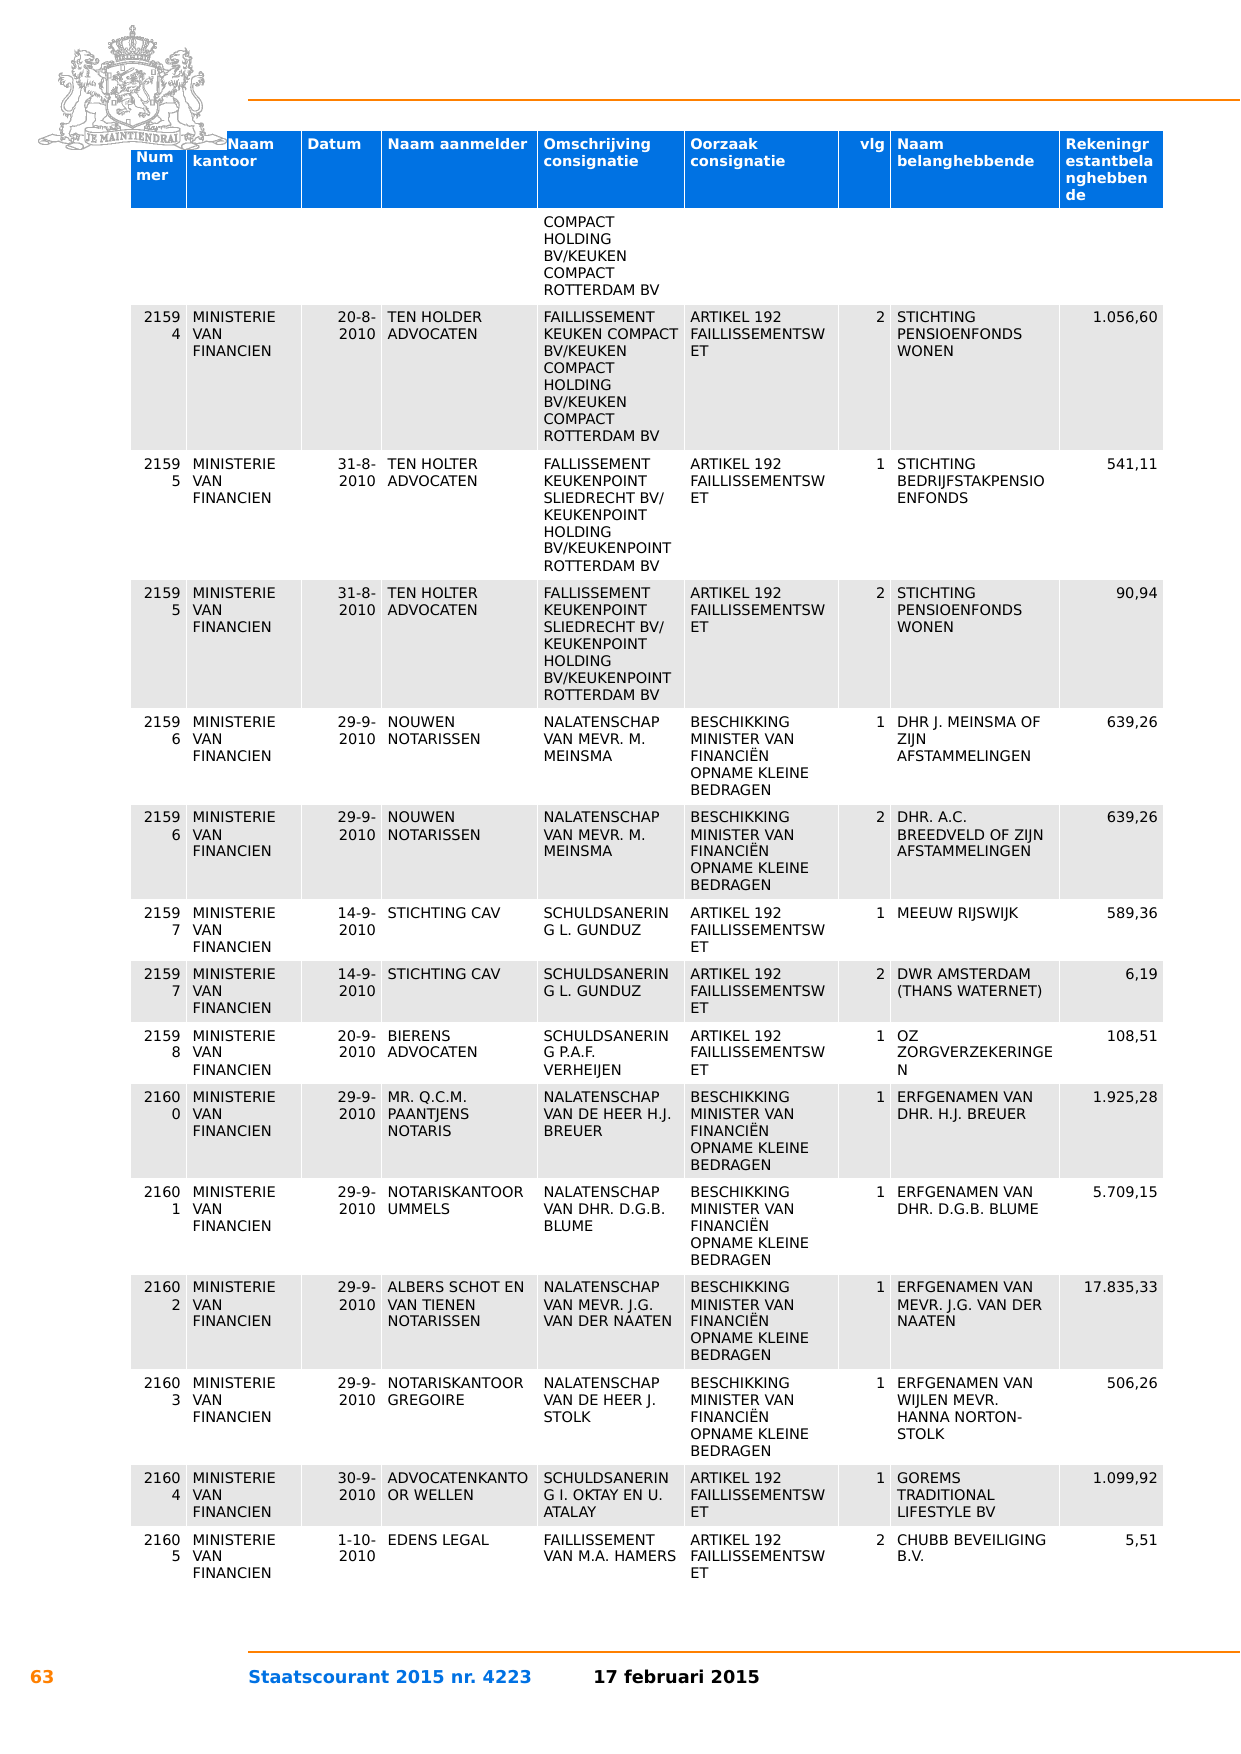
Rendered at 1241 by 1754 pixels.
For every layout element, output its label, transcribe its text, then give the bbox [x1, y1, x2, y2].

table_cell SCHULDSANERING L. GUNDUZ [538, 900, 684, 960]
table_cell FALLISSEMENT KEUKENPOINT SLIEDRECHT BV/ KEUKENPOINT HOLDING BV/KEUKENPOINT ROTTERDAM BV [538, 451, 684, 579]
table_cell 21594 [131, 305, 186, 450]
table_cell ARTIKEL 192 FAILLISSEMENTSWET [685, 580, 838, 708]
table_cell [685, 209, 838, 303]
table_cell NALATENSCHAP VAN DHR. D.G.B. BLUME [538, 1179, 684, 1274]
table_cell 1 [839, 709, 890, 804]
table_cell FALLISSEMENT KEUKENPOINT SLIEDRECHT BV/ KEUKENPOINT HOLDING BV/KEUKENPOINT ROTTERDAM BV [538, 580, 684, 708]
table_cell 21603 [131, 1370, 186, 1464]
table_cell TEN HOLDER ADVOCATEN [382, 305, 537, 450]
table_cell 1.099,92 [1060, 1465, 1163, 1526]
table_cell NOUWEN NOTARISSEN [382, 709, 537, 804]
table_cell 6,19 [1060, 961, 1163, 1022]
table_cell 31-8-2010 [302, 580, 381, 708]
table_cell EDENS LEGAL [382, 1527, 537, 1587]
table_cell TEN HOLTER ADVOCATEN [382, 580, 537, 708]
table_cell 506,26 [1060, 1370, 1163, 1464]
table_cell 17.835,33 [1060, 1275, 1163, 1369]
table_cell BESCHIKKING MINISTER VAN FINANCIËN OPNAME KLEINE BEDRAGEN [685, 1370, 838, 1464]
table_cell [187, 209, 301, 303]
table_cell NOTARISKANTOOR UMMELS [382, 1179, 537, 1274]
table_cell 21600 [131, 1084, 186, 1178]
table_cell MINISTERIE VAN FINANCIEN [187, 1465, 301, 1526]
table_cell ALBERS SCHOT EN VAN TIENEN NOTARISSEN [382, 1275, 537, 1369]
table_cell ARTIKEL 192 FAILLISSEMENTSWET [685, 451, 838, 579]
table_header Nummer [131, 150, 186, 208]
table_cell 20-8-2010 [302, 305, 381, 450]
table_cell COMPACT HOLDING BV/KEUKEN COMPACT ROTTERDAM BV [538, 209, 684, 303]
table_cell [891, 209, 1059, 303]
table_header vlg [839, 131, 890, 208]
table_cell 90,94 [1060, 580, 1163, 708]
table_cell 21597 [131, 961, 186, 1022]
table_cell STICHTING CAV [382, 900, 537, 960]
table_cell ERFGENAMEN VAN MEVR. J.G. VAN DER NAATEN [891, 1275, 1059, 1369]
table_cell [382, 209, 537, 303]
table_cell 2 [839, 961, 890, 1022]
table_cell MINISTERIE VAN FINANCIEN [187, 1179, 301, 1274]
table_cell 2 [839, 1527, 890, 1587]
table_cell CHUBB BEVEILIGING B.V. [891, 1527, 1059, 1587]
table_cell 1 [839, 1370, 890, 1464]
table_cell MINISTERIE VAN FINANCIEN [187, 305, 301, 450]
table_cell FAILLISSEMENT KEUKEN COMPACT BV/KEUKEN COMPACT HOLDING BV/KEUKEN COMPACT ROTTERDAM BV [538, 305, 684, 450]
table_cell 1 [839, 1275, 890, 1369]
table_cell 589,36 [1060, 900, 1163, 960]
table_cell 1 [839, 1084, 890, 1178]
table_cell 21604 [131, 1465, 186, 1526]
table_cell ADVOCATENKANTOOR WELLEN [382, 1465, 537, 1526]
table_cell DWR AMSTERDAM (THANS WATERNET) [891, 961, 1059, 1022]
table_cell DHR. A.C. BREEDVELD OF ZIJN AFSTAMMELINGEN [891, 805, 1059, 899]
table_cell MR. Q.C.M. PAANTJENS NOTARIS [382, 1084, 537, 1178]
table_cell MINISTERIE VAN FINANCIEN [187, 961, 301, 1022]
table_cell 30-9-2010 [302, 1465, 381, 1526]
table_cell 29-9-2010 [302, 1275, 381, 1369]
table_cell DHR J. MEINSMA OF ZIJN AFSTAMMELINGEN [891, 709, 1059, 804]
table_header Oorzaak consignatie [685, 131, 838, 208]
table_cell ARTIKEL 192 FAILLISSEMENTSWET [685, 900, 838, 960]
table_cell SCHULDSANERING I. OKTAY EN U. ATALAY [538, 1465, 684, 1526]
table_cell [302, 209, 381, 303]
table_cell MINISTERIE VAN FINANCIEN [187, 1023, 301, 1083]
table_cell 639,26 [1060, 805, 1163, 899]
table_cell STICHTING PENSIOENFONDS WONEN [891, 305, 1059, 450]
table_cell MINISTERIE VAN FINANCIEN [187, 900, 301, 960]
table_cell NALATENSCHAP VAN MEVR. J.G. VAN DER NAATEN [538, 1275, 684, 1369]
table_cell ERFGENAMEN VAN WIJLEN MEVR. HANNA NORTON-STOLK [891, 1370, 1059, 1464]
table_header Datum [302, 131, 381, 208]
table_cell 2 [839, 580, 890, 708]
table_cell MINISTERIE VAN FINANCIEN [187, 451, 301, 579]
table_cell 21598 [131, 1023, 186, 1083]
table_cell MEEUW RIJSWIJK [891, 900, 1059, 960]
table_cell 2 [839, 305, 890, 450]
table_cell 21596 [131, 709, 186, 804]
table_header Naam kantoor [187, 131, 301, 208]
table_header Omschrijving consignatie [538, 131, 684, 208]
table_cell NALATENSCHAP VAN MEVR. M. MEINSMA [538, 709, 684, 804]
table_cell 1.925,28 [1060, 1084, 1163, 1178]
table_cell [131, 209, 186, 303]
table_cell NALATENSCHAP VAN MEVR. M. MEINSMA [538, 805, 684, 899]
table_cell SCHULDSANERING L. GUNDUZ [538, 961, 684, 1022]
table_cell 108,51 [1060, 1023, 1163, 1083]
table_cell 21595 [131, 451, 186, 579]
table_cell 29-9-2010 [302, 709, 381, 804]
table_cell BESCHIKKING MINISTER VAN FINANCIËN OPNAME KLEINE BEDRAGEN [685, 805, 838, 899]
table_cell 639,26 [1060, 709, 1163, 804]
table_cell MINISTERIE VAN FINANCIEN [187, 1370, 301, 1464]
table_cell [1060, 209, 1163, 303]
table_cell 21597 [131, 900, 186, 960]
table_cell 21601 [131, 1179, 186, 1274]
table_cell ARTIKEL 192 FAILLISSEMENTSWET [685, 1023, 838, 1083]
table_cell OZ ZORGVERZEKERINGEN [891, 1023, 1059, 1083]
table_cell 1 [839, 1179, 890, 1274]
table_cell [839, 209, 890, 303]
table_cell ARTIKEL 192 FAILLISSEMENTSWET [685, 1465, 838, 1526]
table_cell STICHTING CAV [382, 961, 537, 1022]
table_cell 1 [839, 451, 890, 579]
table_cell ARTIKEL 192 FAILLISSEMENTSWET [685, 305, 838, 450]
table_cell NALATENSCHAP VAN DE HEER J. STOLK [538, 1370, 684, 1464]
table_cell 21605 [131, 1527, 186, 1587]
table_cell 5.709,15 [1060, 1179, 1163, 1274]
table_cell GOREMS TRADITIONAL LIFESTYLE BV [891, 1465, 1059, 1526]
table_cell 31-8-2010 [302, 451, 381, 579]
table_cell NOTARISKANTOOR GREGOIRE [382, 1370, 537, 1464]
table_cell MINISTERIE VAN FINANCIEN [187, 805, 301, 899]
table_cell ARTIKEL 192 FAILLISSEMENTSWET [685, 1527, 838, 1587]
table_cell MINISTERIE VAN FINANCIEN [187, 1084, 301, 1178]
table_cell 1 [839, 900, 890, 960]
table_cell ERFGENAMEN VAN DHR. D.G.B. BLUME [891, 1179, 1059, 1274]
table_header Rekeningrestantbelanghebbende [1060, 131, 1163, 208]
table_cell STICHTING BEDRIJFSTAKPENSIOENFONDS [891, 451, 1059, 579]
table_cell SCHULDSANERING P.A.F. VERHEIJEN [538, 1023, 684, 1083]
table_cell ARTIKEL 192 FAILLISSEMENTSWET [685, 961, 838, 1022]
table_cell 21595 [131, 580, 186, 708]
table_cell NALATENSCHAP VAN DE HEER H.J. BREUER [538, 1084, 684, 1178]
picture [38, 25, 227, 150]
table_cell FAILLISSEMENT VAN M.A. HAMERS [538, 1527, 684, 1587]
table_cell 1.056,60 [1060, 305, 1163, 450]
table_cell 29-9-2010 [302, 1084, 381, 1178]
table_cell 29-9-2010 [302, 805, 381, 899]
table_cell STICHTING PENSIOENFONDS WONEN [891, 580, 1059, 708]
table_cell 20-9-2010 [302, 1023, 381, 1083]
table_cell NOUWEN NOTARISSEN [382, 805, 537, 899]
table_cell 29-9-2010 [302, 1370, 381, 1464]
table_cell BESCHIKKING MINISTER VAN FINANCIËN OPNAME KLEINE BEDRAGEN [685, 1275, 838, 1369]
table_header Naam belanghebbende [891, 131, 1059, 208]
table_cell BESCHIKKING MINISTER VAN FINANCIËN OPNAME KLEINE BEDRAGEN [685, 1179, 838, 1274]
table_cell BIERENS ADVOCATEN [382, 1023, 537, 1083]
table_cell 29-9-2010 [302, 1179, 381, 1274]
table_cell 21602 [131, 1275, 186, 1369]
table_cell BESCHIKKING MINISTER VAN FINANCIËN OPNAME KLEINE BEDRAGEN [685, 709, 838, 804]
table_cell 1 [839, 1023, 890, 1083]
table_cell 541,11 [1060, 451, 1163, 579]
table_cell 1 [839, 1465, 890, 1526]
table_cell BESCHIKKING MINISTER VAN FINANCIËN OPNAME KLEINE BEDRAGEN [685, 1084, 838, 1178]
table_cell MINISTERIE VAN FINANCIEN [187, 1527, 301, 1587]
table_cell MINISTERIE VAN FINANCIEN [187, 580, 301, 708]
table_cell ERFGENAMEN VAN DHR. H.J. BREUER [891, 1084, 1059, 1178]
table_cell TEN HOLTER ADVOCATEN [382, 451, 537, 579]
table_cell 14-9-2010 [302, 900, 381, 960]
table_header Naam aanmelder [382, 131, 537, 208]
table_cell 21596 [131, 805, 186, 899]
table_cell MINISTERIE VAN FINANCIEN [187, 1275, 301, 1369]
table_cell 14-9-2010 [302, 961, 381, 1022]
table_cell 2 [839, 805, 890, 899]
table_cell 5,51 [1060, 1527, 1163, 1587]
table_cell 1-10-2010 [302, 1527, 381, 1587]
table_cell MINISTERIE VAN FINANCIEN [187, 709, 301, 804]
